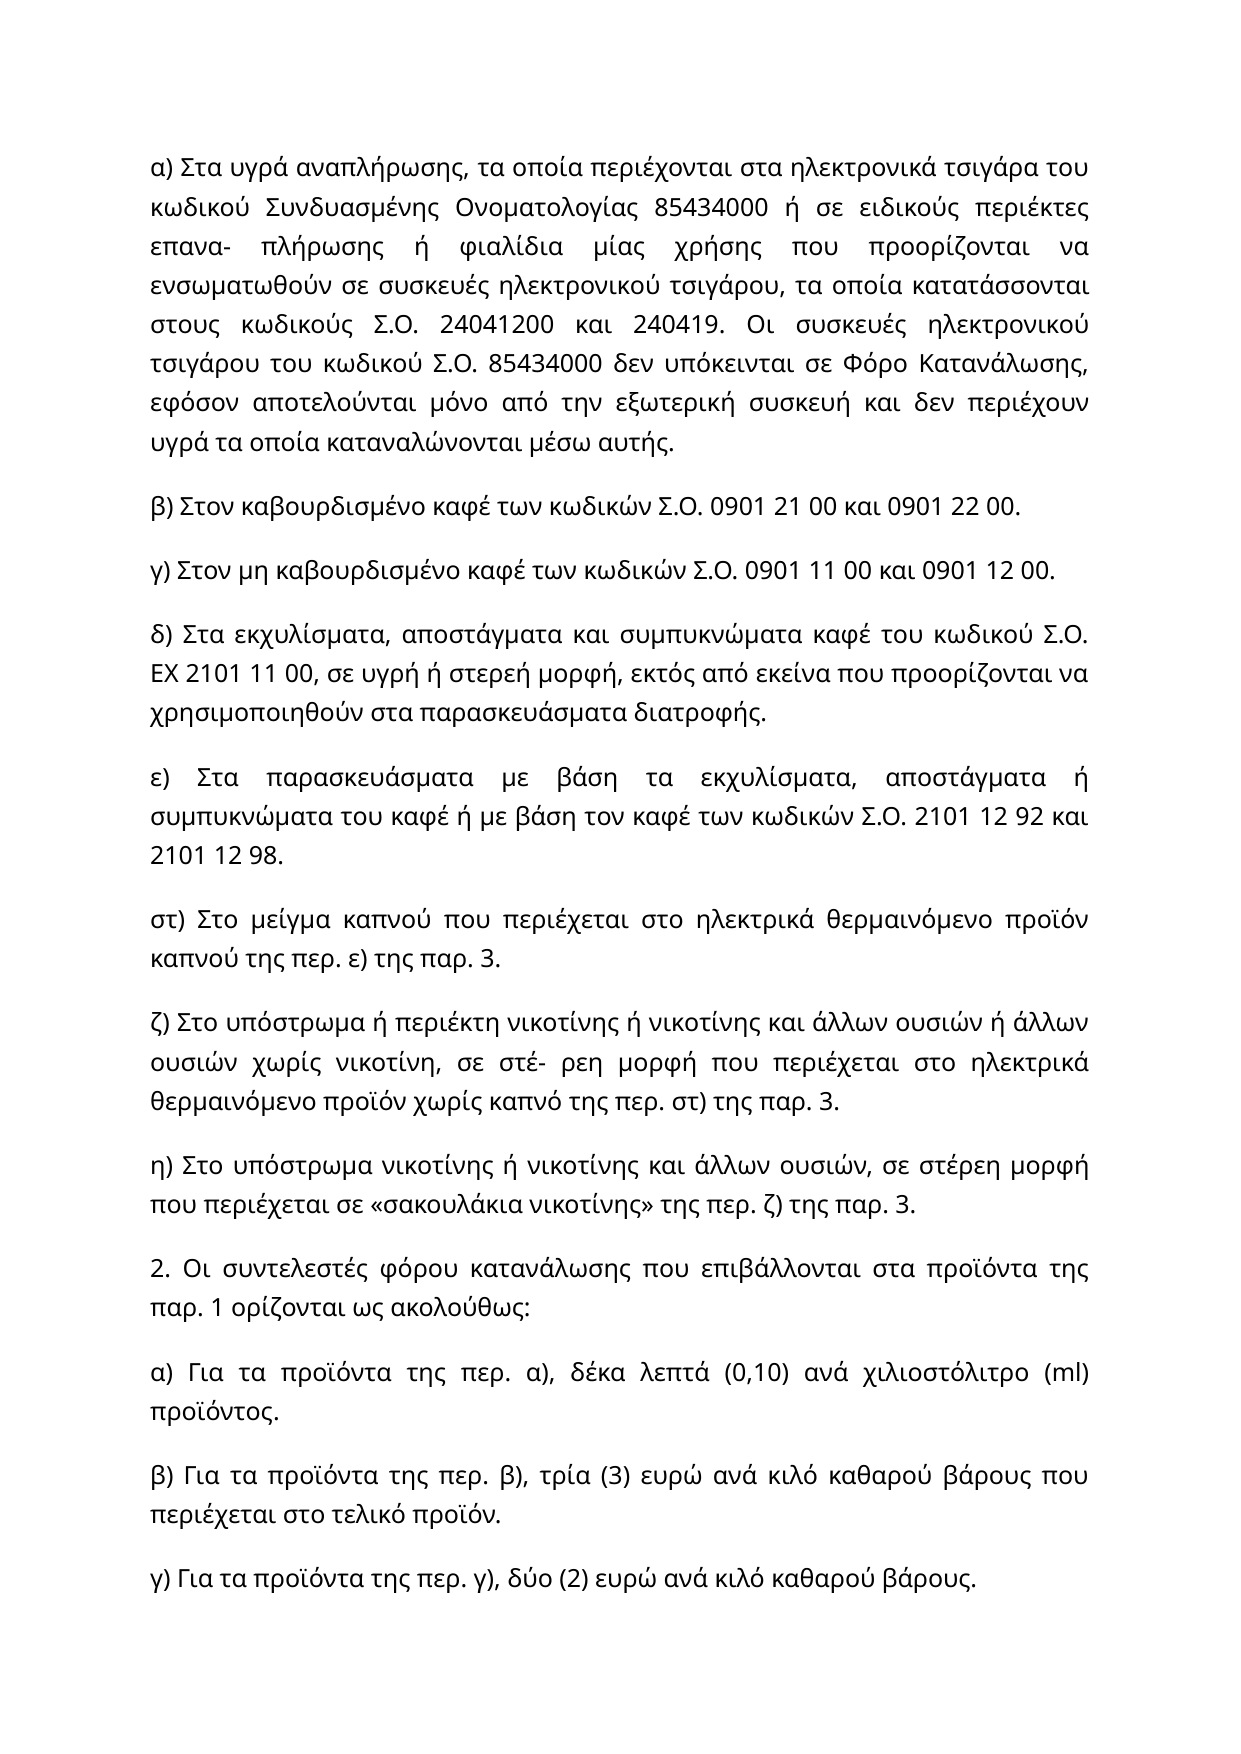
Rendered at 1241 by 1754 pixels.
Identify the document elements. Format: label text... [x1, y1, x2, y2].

text α) Για τα προϊόντα της περ. α), δέκα λεπτά (0,10) ανά χιλιοστόλιτρο (ml) προϊόντος. [150, 1354, 1090, 1427]
text γ) Για τα προϊόντα της περ. γ), δύο (2) ευρώ ανά κιλό καθαρού βάρους. [150, 1561, 1090, 1595]
text β) Στον καβουρδισμένο καφέ των κωδικών Σ.Ο. 0901 21 00 και 0901 22 00. [150, 488, 1090, 522]
text 2. Οι συντελεστές φόρου κατανάλωσης που επιβάλλονται στα προϊόντα της παρ. 1 ορίζονται ως ακολούθως: [150, 1251, 1090, 1324]
text β) Για τα προϊόντα της περ. β), τρία (3) ευρώ ανά κιλό καθαρού βάρους που περιέχεται στο τελικό προϊόν. [150, 1457, 1090, 1531]
text στ) Στο μείγμα καπνού που περιέχεται στο ηλεκτρικά θερμαινόμενο προϊόν καπνού της περ. ε) της παρ. 3. [150, 902, 1090, 975]
text γ) Στον μη καβουρδισμένο καφέ των κωδικών Σ.Ο. 0901 11 00 και 0901 12 00. [150, 552, 1090, 587]
text ζ) Στο υπόστρωμα ή περιέκτη νικοτίνης ή νικοτίνης και άλλων ουσιών ή άλλων ουσιών χωρίς νικοτίνη, σε στέ- ρεη μορφή που περιέχεται στο ηλεκτρικά θερμαινόμενο προϊόν χωρίς καπνό της περ. στ) της παρ. 3. [150, 1005, 1090, 1117]
text η) Στο υπόστρωμα νικοτίνης ή νικοτίνης και άλλων ουσιών, σε στέρεη μορφή που περιέχεται σε «σακουλάκια νικοτίνης» της περ. ζ) της παρ. 3. [150, 1147, 1090, 1221]
text ε) Στα παρασκευάσματα με βάση τα εκχυλίσματα, αποστάγματα ή συμπυκνώματα του καφέ ή με βάση τον καφέ των κωδικών Σ.Ο. 2101 12 92 και 2101 12 98. [150, 759, 1090, 872]
text δ) Στα εκχυλίσματα, αποστάγματα και συμπυκνώματα καφέ του κωδικού Σ.Ο. ΕΧ 2101 11 00, σε υγρή ή στερεή μορφή, εκτός από εκείνα που προορίζονται να χρησιμοποιηθούν στα παρασκευάσματα διατροφής. [150, 617, 1090, 729]
text α) Στα υγρά αναπλήρωσης, τα οποία περιέχονται στα ηλεκτρονικά τσιγάρα του κωδικού Συνδυασμένης Ονοματολογίας 85434000 ή σε ειδικούς περιέκτες επανα- πλήρωσης ή φιαλίδια μίας χρήσης που προορίζονται να ενσωματωθούν σε συσκευές ηλεκτρονικού τσιγάρου, τα οποία κατατάσσονται στους κωδικούς Σ.Ο. 24041200 και 240419. Οι συσκευές ηλεκτρονικού τσιγάρου του κωδικού Σ.Ο. 85434000 δεν υπόκεινται σε Φόρο Κατανάλωσης, εφόσον αποτελούνται μόνο από την εξωτερική συσκευή και δεν περιέχουν υγρά τα οποία καταναλώνονται μέσω αυτής. [150, 150, 1090, 458]
